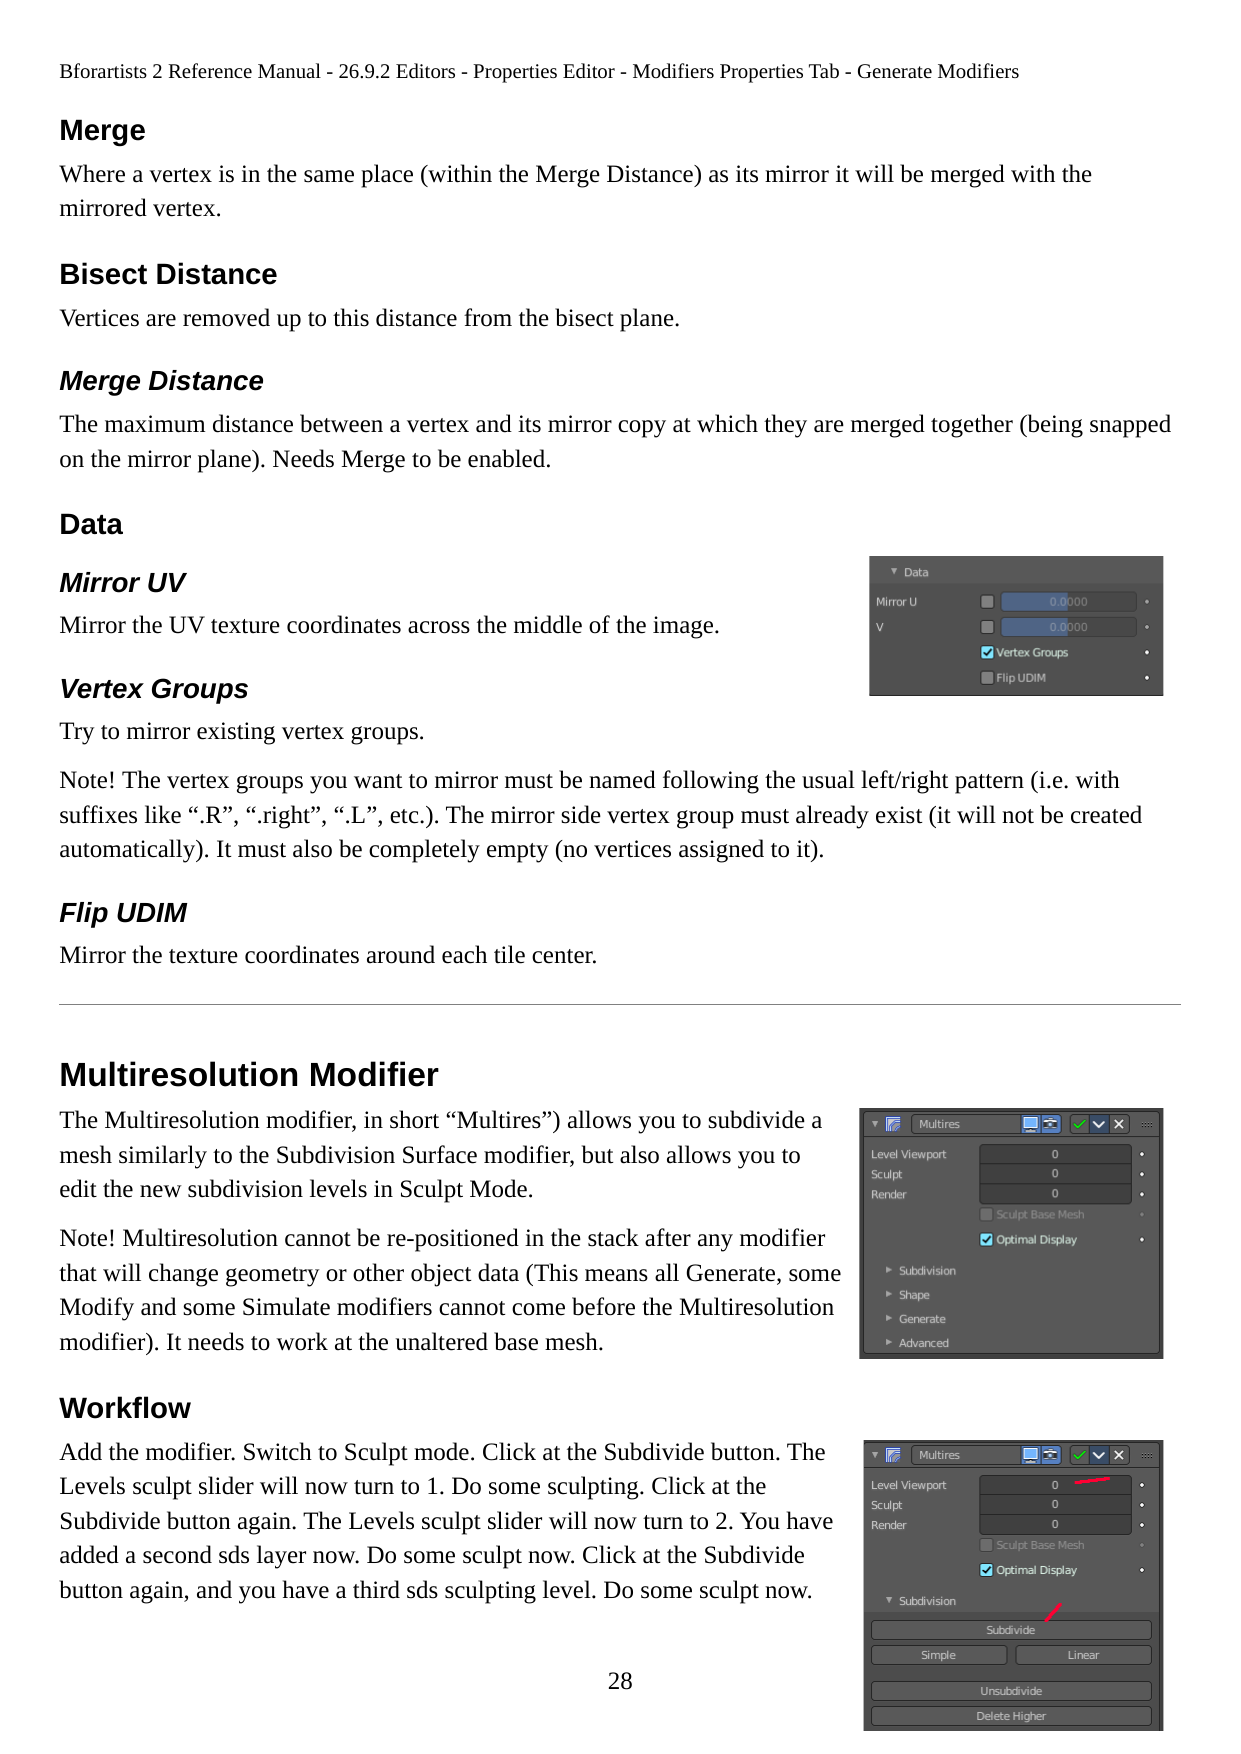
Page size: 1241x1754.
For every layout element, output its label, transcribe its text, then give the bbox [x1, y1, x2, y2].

text Note! The vertex groups you want to mirror must be named following the usual left/right pattern (i.e. with suffixes like “.R”, “.right”, “.L”, etc.). The mirror side vertex group must already exist (it will not be created automatically). It must also be completely empty (no vertices assigned to it). [59, 765, 1181, 863]
text The Multiresolution modifier, in short “Multires”) allows you to subdivide a mesh similarly to the Subdivision Surface modifier, but also allows you to edit the new subdivision levels in Sculpt Mode. [59, 1106, 1181, 1203]
text Note! Multiresolution cannot be re-positioned in the stack after any modifier that will change geometry or other object data (This means all Generate, some Modify and some Simulate modifiers cannot come before the Multiresolution modifier). It needs to work at the unaltered base mesh. [59, 1223, 859, 1356]
text The maximum distance between a vertex and its mirror copy at which they are merged together (being snapped on the mirror plane). Needs Merge to be enabled. [59, 409, 1181, 472]
text Mirror the texture coordinates around each tile center. [59, 940, 1181, 969]
text Add the modifier. Switch to Sculpt mode. Click at the Subdivide button. The Levels sculpt slider will now turn to 1. Do some sculpting. Click at the Subdivide button again. The Levels sculpt slider will now turn to 2. You have added a second sds layer now. Do some sculpt now. Click at the Subdivide button again, and you have a third sds sculpting level. Do some sculpt now. [59, 1437, 1181, 1603]
picture [869, 556, 1164, 696]
text Where a vertex is in the same place (within the Merge Distance) as its mirror it will be merged with the mirrored vertex. [59, 159, 1181, 222]
picture [859, 1108, 1164, 1359]
subtitle [1164, 566, 1181, 598]
subtitle Flip UDIM [59, 896, 1181, 928]
subtitle Merge Distance [59, 365, 1181, 397]
subtitle Merge [59, 113, 1181, 146]
subtitle Workflow [59, 1391, 1181, 1424]
text Try to mirror existing vertex groups. [59, 716, 1181, 745]
text Mirror the UV texture coordinates across the middle of the image. [59, 610, 869, 639]
subtitle Vertex Groups [59, 672, 1181, 704]
subtitle Data [59, 507, 1181, 541]
picture [863, 1440, 1164, 1731]
subtitle Bisect Distance [59, 257, 1181, 291]
subtitle Mirror UV [59, 566, 869, 598]
subtitle Multiresolution Modifier [59, 1054, 1181, 1093]
text Vertices are removed up to this distance from the bisect plane. [59, 303, 1181, 332]
